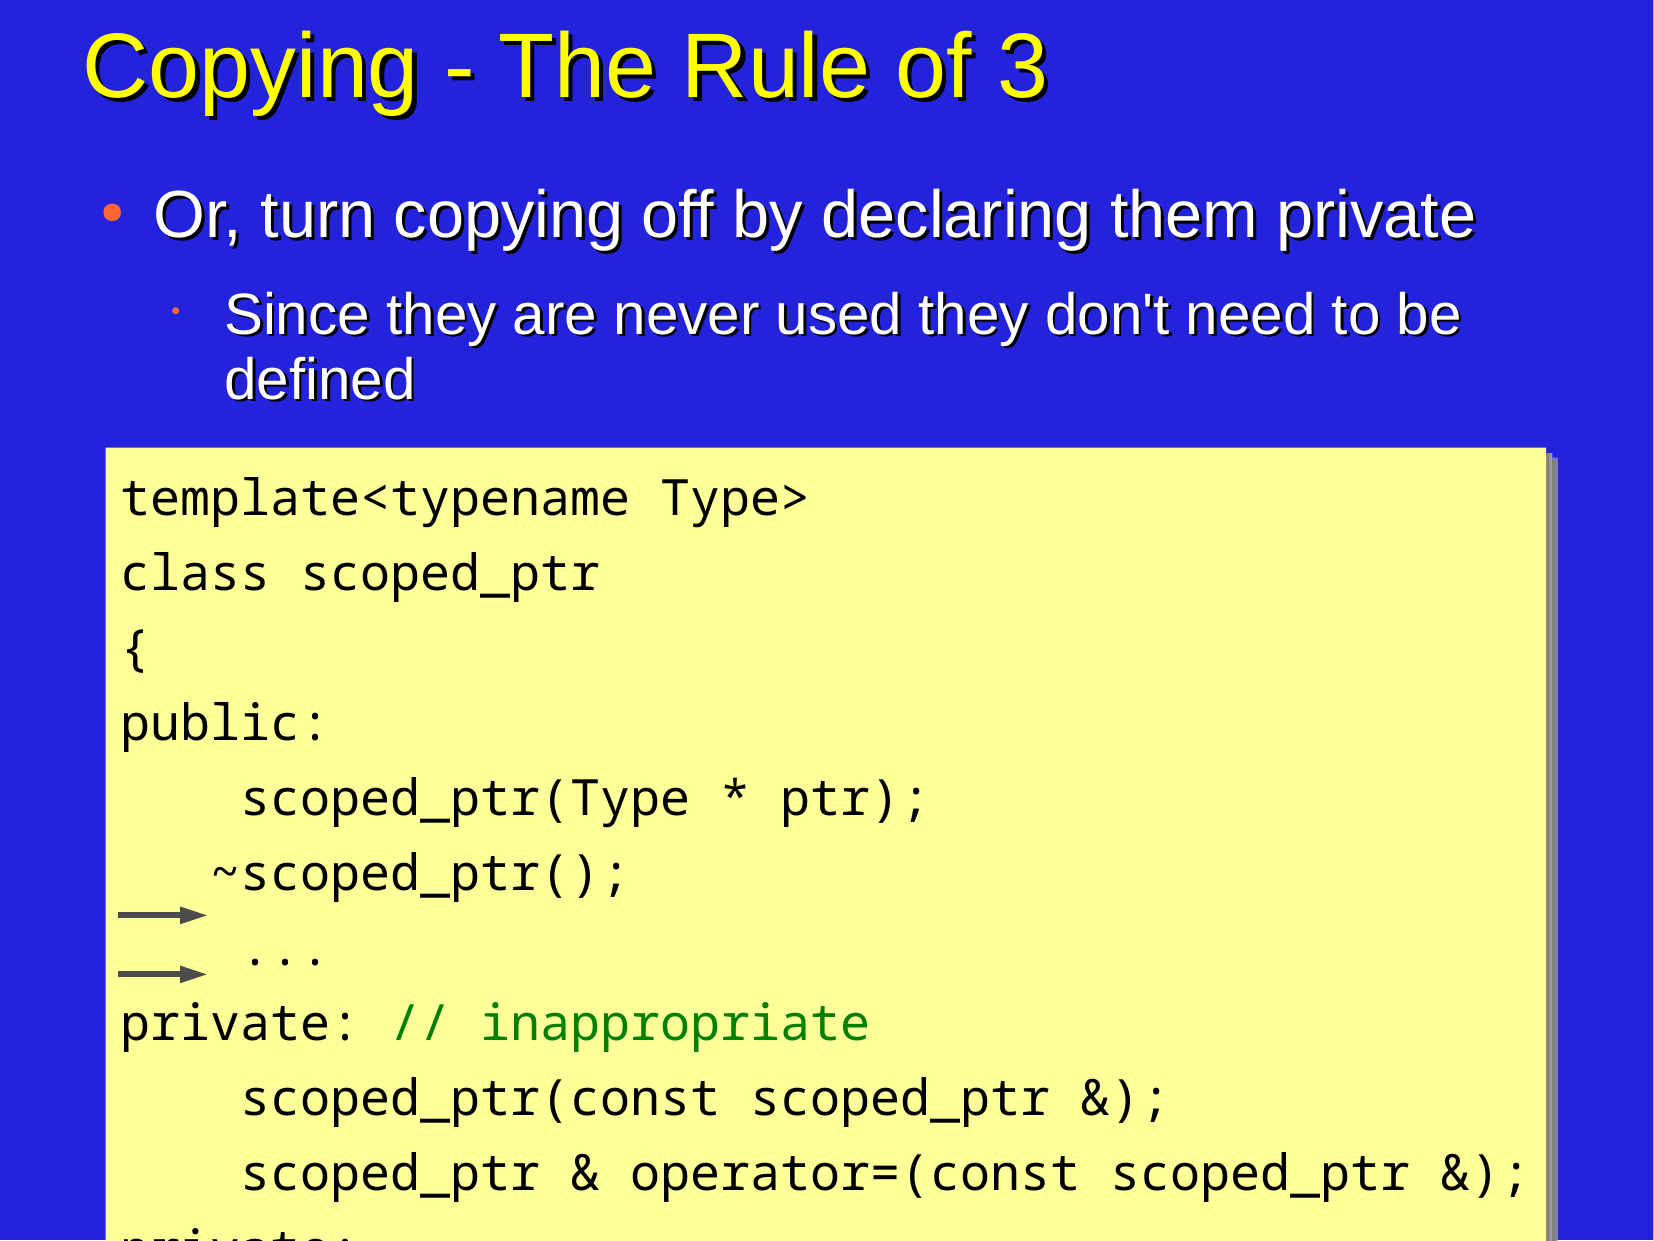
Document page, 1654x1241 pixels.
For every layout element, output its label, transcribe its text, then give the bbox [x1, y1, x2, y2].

text_box template<typename Type> class scoped_ptr { public: scoped_ptr(Type * ptr); ~scoped_ptr(); ... private: // inappropriate scoped_ptr(const scoped_ptr &); scoped_ptr & operator=(const scoped_ptr &); private: Type * raw; }; [105, 447, 1547, 1241]
title Copying - The Rule of 3 [82, 2, 1571, 130]
list Or, turn copying off by declaring them private Since they are never used they don't need to be defined [82, 177, 1571, 1182]
